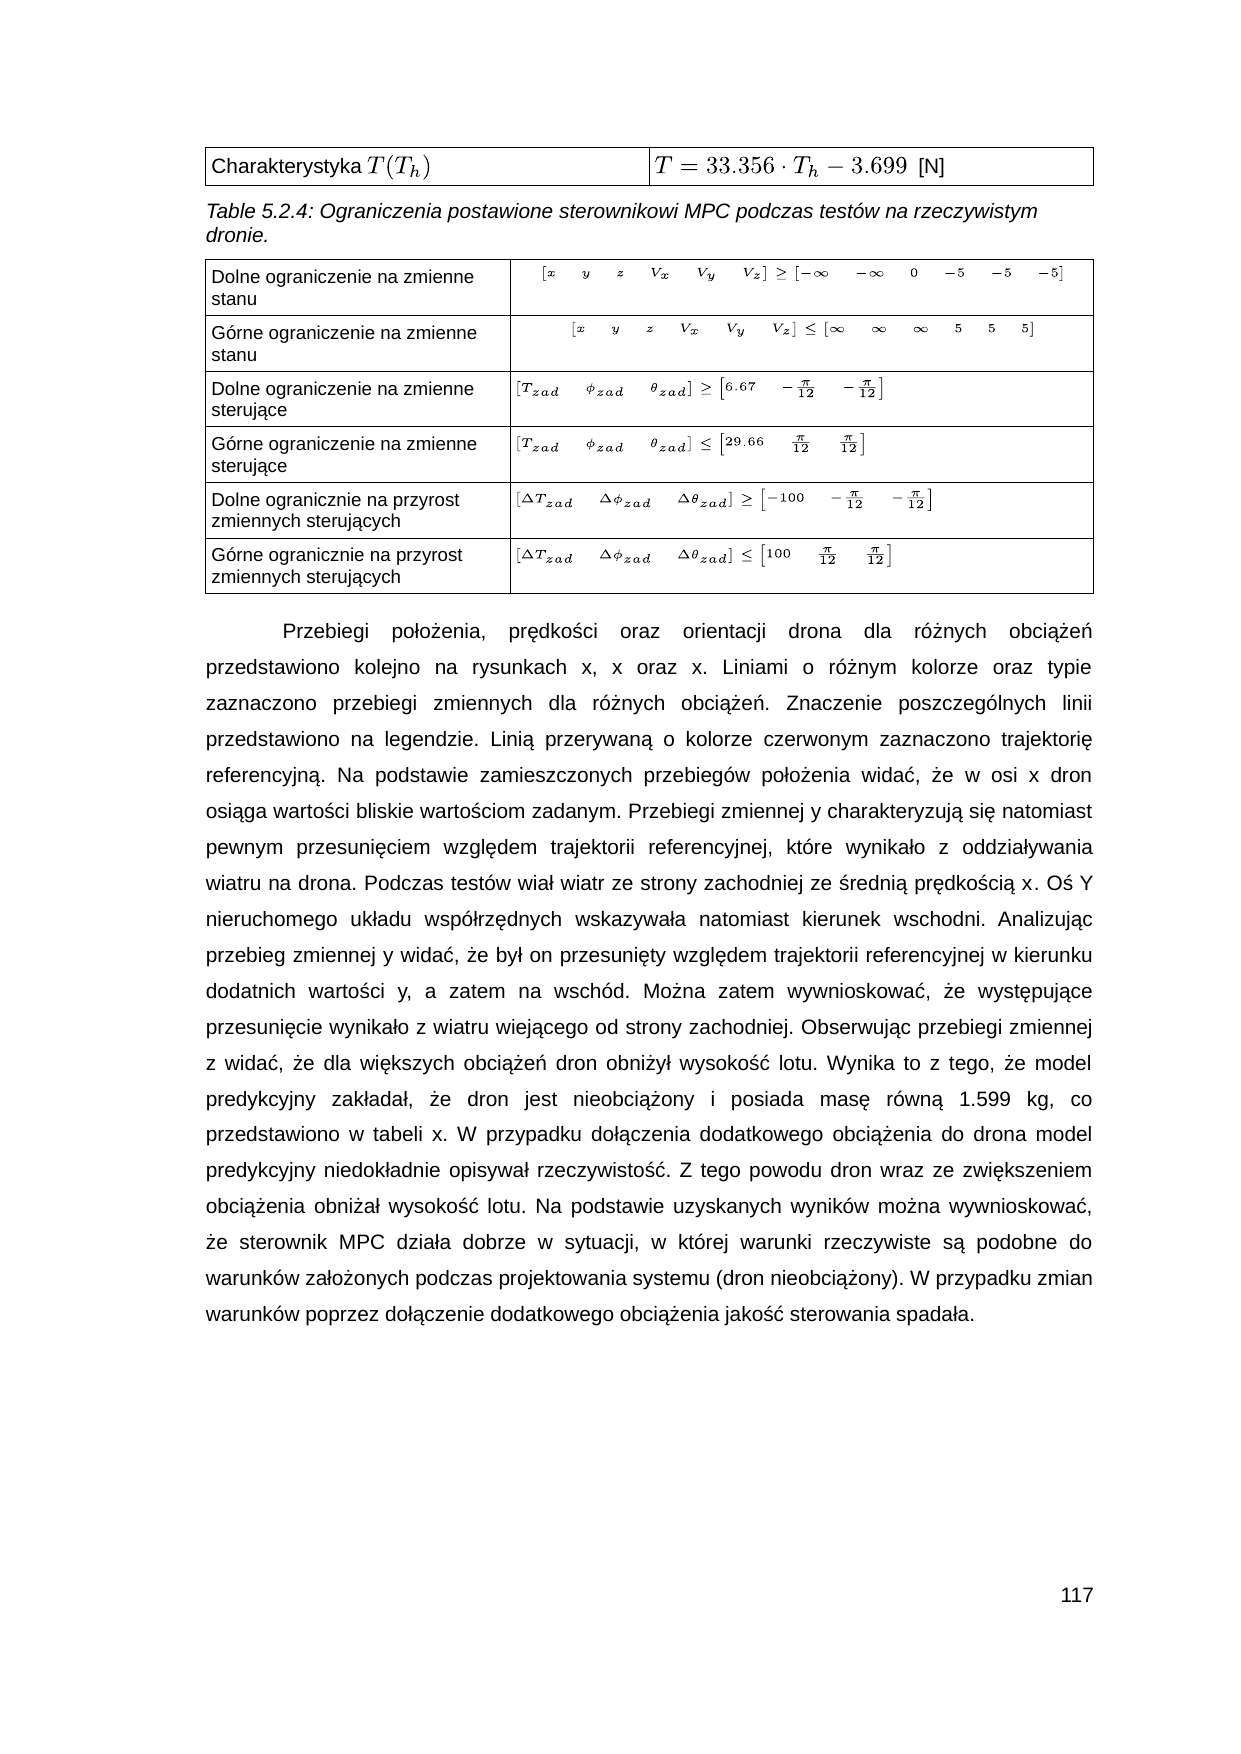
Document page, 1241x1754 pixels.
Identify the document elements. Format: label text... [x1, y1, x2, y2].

table_cell [511, 372, 1093, 426]
table_cell Dolne ogranicznie na przyrost zmiennych sterujących [206, 483, 510, 537]
table_cell [511, 539, 1093, 593]
table_cell Górne ogranicznie na przyrost zmiennych sterujących [206, 539, 510, 593]
text Przebiegi położenia, prędkości oraz orientacji drona dla różnych obciążeń przedstawiono kolejno na rysunkach x, x oraz x. Liniami o różnym kolorze oraz typie zaznaczono przebiegi zmiennych dla różnych obciążeń. Znaczenie poszczególnych linii przedstawiono na legendzie. Linią przerywaną o kolorze czerwonym zaznaczono trajektorię referencyjną. Na podstawie zamieszczonych przebiegów położenia widać, że w osi x dron osiąga wartości bliskie wartościom zadanym. Przebiegi zmiennej y charakteryzują się natomiast pewnym przesunięciem względem trajektorii referencyjnej, które wynikało z oddziaływania wiatru na drona. Podczas testów wiał wiatr ze strony zachodniej ze średnią prędkością x. Oś Y nieruchomego układu współrzędnych wskazywała natomiast kierunek wschodni. Analizując przebieg zmiennej y widać, że był on przesunięty względem trajektorii referencyjnej w kierunku dodatnich wartości y, a zatem na wschód. Można zatem wywnioskować, że występujące przesunięcie wynikało z wiatru wiejącego od strony zachodniej. Obserwując przebiegi zmiennej z widać, że dla większych obciążeń dron obniżył wysokość lotu. Wynika to z tego, że model predykcyjny zakładał, że dron jest nieobciążony i posiada masę równą 1.599 kg, co przedstawiono w tabeli x. W przypadku dołączenia dodatkowego obciążenia do drona model predykcyjny niedokładnie opisywał rzeczywistość. Z tego powodu dron wraz ze zwiększeniem obciążenia obniżał wysokość lotu. Na podstawie uzyskanych wyników można wywnioskować, że sterownik MPC działa dobrze w sytuacji, w której warunki rzeczywiste są podobne do warunków założonych podczas projektowania systemu (dron nieobciążony). W przypadku zmian warunków poprzez dołączenie dodatkowego obciążenia jakość sterowania spadała. [206, 619, 1093, 1326]
table_cell [511, 427, 1093, 482]
table_cell Górne ograniczenie na zmienne stanu [206, 316, 510, 371]
table_cell [511, 316, 1093, 371]
table_header [511, 260, 1093, 315]
table_cell [511, 483, 1093, 537]
table_cell Dolne ograniczenie na zmienne sterujące [206, 372, 510, 426]
table_cell Górne ograniczenie na zmienne sterujące [206, 427, 510, 482]
table_cell [N] [650, 148, 1093, 185]
table_header Dolne ograniczenie na zmienne stanu [206, 260, 510, 315]
text Table 5.2.4: Ograniczenia postawione sterownikowi MPC podczas testów na rzeczywistym dronie. [206, 199, 1093, 247]
table_cell Charakterystyka [206, 148, 649, 185]
